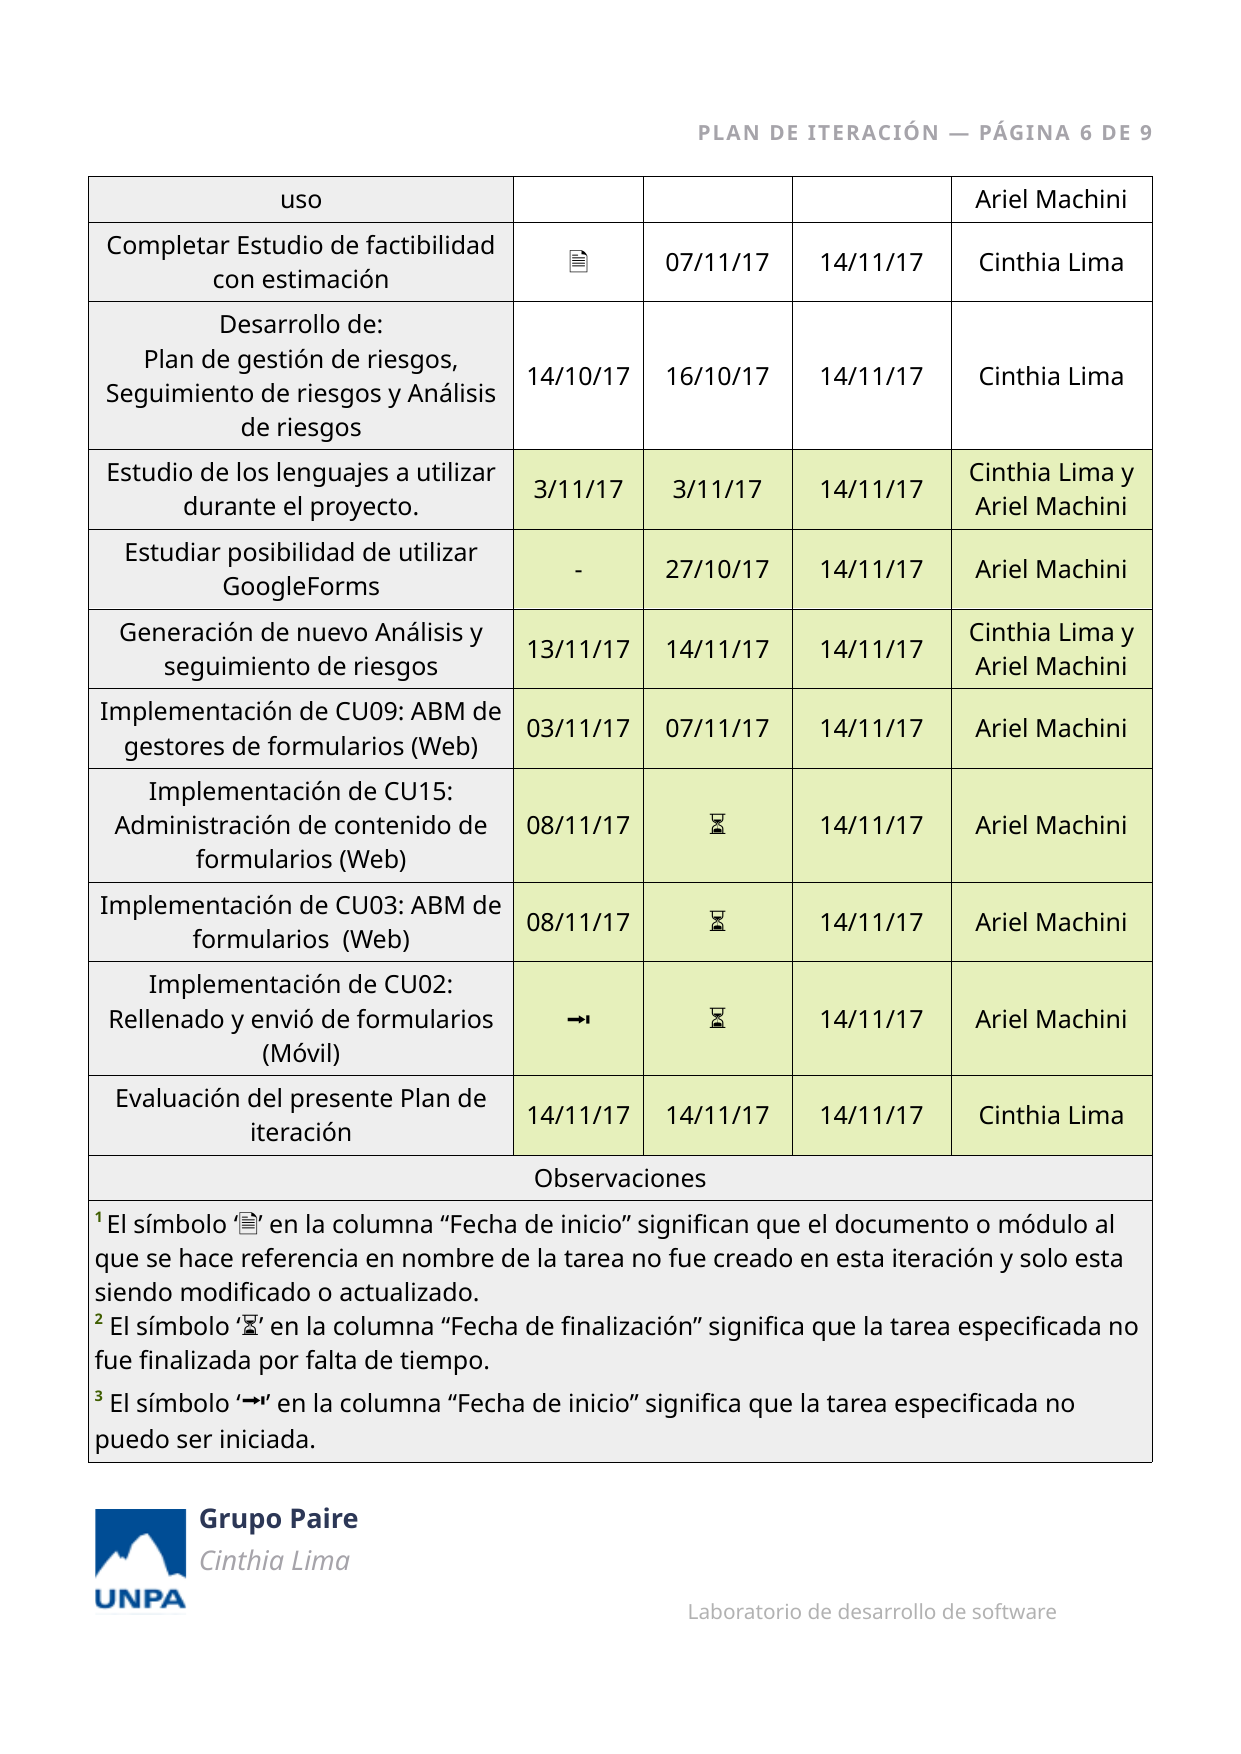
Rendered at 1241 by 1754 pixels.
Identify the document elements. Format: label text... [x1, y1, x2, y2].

table_cell 03/11/17 [514, 689, 643, 768]
table_cell Cinthia Lima y Ariel Machini [952, 450, 1152, 529]
table_cell Implementación de CU15: Administración de contenido de formularios (Web) [89, 769, 513, 882]
table_cell 14/11/17 [793, 302, 951, 449]
table_cell Estudio de los lenguajes a utilizar durante el proyecto. [89, 450, 513, 529]
table_cell 14/11/17 [793, 962, 951, 1075]
table_cell Implementación de CU09: ABM de gestores de formularios (Web) [89, 689, 513, 768]
table_cell 27/10/17 [644, 530, 792, 608]
table_cell [514, 177, 643, 222]
table_cell 14/11/17 [793, 1076, 951, 1155]
table_cell [644, 177, 792, 222]
table_cell ⏳ [644, 769, 792, 882]
table_cell 14/11/17 [644, 610, 792, 688]
table_cell 14/11/17 [793, 530, 951, 608]
table_cell Estudiar posibilidad de utilizar GoogleForms [89, 530, 513, 608]
table_cell uso [89, 177, 513, 222]
table_cell Ariel Machini [952, 530, 1152, 608]
table_cell 07/11/17 [644, 689, 792, 768]
table_cell - [514, 530, 643, 608]
table_cell 13/11/17 [514, 610, 643, 688]
table_cell ⏳ [644, 883, 792, 961]
table_cell Generación de nuevo Análisis y seguimiento de riesgos [89, 610, 513, 688]
table_cell 07/11/17 [644, 223, 792, 301]
table_cell 3/11/17 [644, 450, 792, 529]
table_cell Ariel Machini [952, 883, 1152, 961]
table_cell 08/11/17 [514, 883, 643, 961]
table_cell Implementación de CU02: Rellenado y envió de formularios (Móvil) [89, 962, 513, 1075]
picture [95, 1509, 187, 1615]
table_cell 3/11/17 [514, 450, 643, 529]
table_cell 14/11/17 [793, 223, 951, 301]
table_cell Completar Estudio de factibilidad con estimación [89, 223, 513, 301]
table_cell 14/11/17 [793, 450, 951, 529]
table_cell 16/10/17 [644, 302, 792, 449]
table_cell 14/11/17 [514, 1076, 643, 1155]
table_cell Evaluación del presente Plan de iteración [89, 1076, 513, 1155]
table_cell Ariel Machini [952, 689, 1152, 768]
table_cell Cinthia Lima [952, 1076, 1152, 1155]
table_cell 08/11/17 [514, 769, 643, 882]
table_cell ⏳ [644, 962, 792, 1075]
table_cell 14/11/17 [793, 883, 951, 961]
table_cell Cinthia Lima [952, 223, 1152, 301]
table_cell Ariel Machini [952, 177, 1152, 222]
table_cell [793, 177, 951, 222]
table_cell Observaciones [89, 1156, 1152, 1200]
table_cell Ariel Machini [952, 962, 1152, 1075]
table_cell 🗎 [514, 223, 643, 301]
table_cell Implementación de CU03: ABM de formularios (Web) [89, 883, 513, 961]
table_cell Desarrollo de: Plan de gestión de riesgos, Seguimiento de riesgos y Análisis de riesgos [89, 302, 513, 449]
table_cell ⭲ [514, 962, 643, 1075]
table_cell 14/11/17 [793, 689, 951, 768]
table_cell 14/11/17 [644, 1076, 792, 1155]
table_cell Ariel Machini [952, 769, 1152, 882]
table_cell Cinthia Lima y Ariel Machini [952, 610, 1152, 688]
table_cell 14/11/17 [793, 610, 951, 688]
table_cell 1 El símbolo ‘🗎’ en la columna “Fecha de inicio” significan que el documento o módulo al que se hace referencia en nombre de la tarea no fue creado en esta iteración y solo esta siendo modificado o actualizado. 2 El símbolo ‘⏳’ en la columna “Fecha de finalización” significa que la tarea especificada no fue finalizada por falta de tiempo. 3 El símbolo ‘⭲’ en la columna “Fecha de inicio” significa que la tarea especificada no puedo ser iniciada. [89, 1201, 1152, 1462]
table_cell Cinthia Lima [952, 302, 1152, 449]
table_cell 14/10/17 [514, 302, 643, 449]
table_cell 14/11/17 [793, 769, 951, 882]
